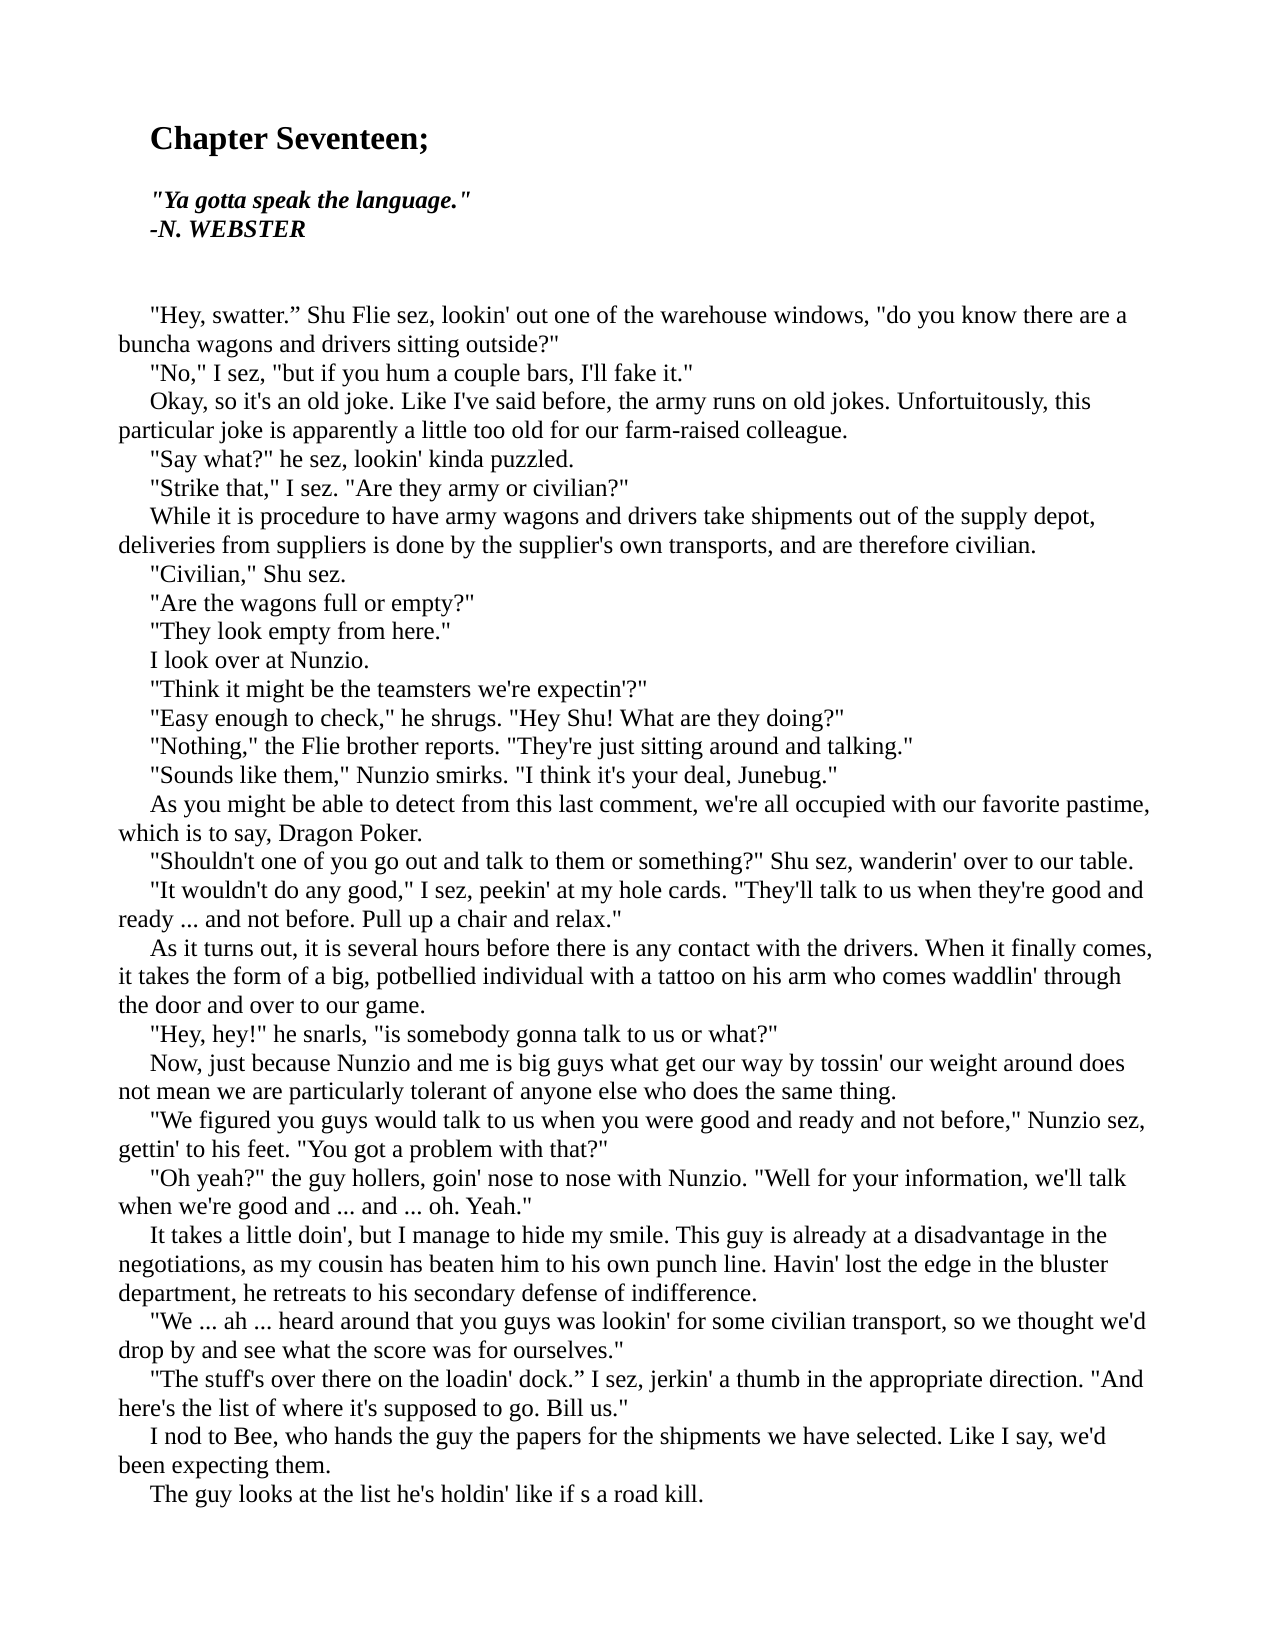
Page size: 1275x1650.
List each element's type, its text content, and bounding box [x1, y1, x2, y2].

text "Civilian," Shu sez. [118, 559, 1157, 588]
text As you might be able to detect from this last comment, we're all occupied with our favorite pastime, which is to say, Dragon Poker. [118, 789, 1157, 846]
text Now, just because Nunzio and me is big guys what get our way by tossin' our weight around does not mean we are particularly tolerant of anyone else who does the same thing. [118, 1048, 1157, 1105]
text While it is procedure to have army wagons and drivers take shipments out of the supply depot, deliveries from suppliers is done by the supplier's own transports, and are therefore civilian. [118, 501, 1157, 559]
text "No," I sez, "but if you hum a couple bars, I'll fake it." [118, 358, 1157, 386]
text "It wouldn't do any good," I sez, peekin' at my hole cards. "They'll talk to us when they're good and ready ... and not before. Pull up a chair and relax." [118, 875, 1157, 933]
text "Nothing," the Flie brother reports. "They're just sitting around and talking." [118, 731, 1157, 760]
text "We ... ah ... heard around that you guys was lookin' for some civilian transport, so we thought we'd drop by and see what the score was for ourselves." [118, 1306, 1157, 1364]
subtitle Chapter Seventeen; [118, 118, 1157, 156]
text It takes a little doin', but I manage to hide my smile. This guy is already at a disadvantage in the negotiations, as my cousin has beaten him to his own punch line. Havin' lost the edge in the bluster department, he retreats to his secondary defense of indifference. [118, 1220, 1157, 1306]
text "Strike that," I sez. "Are they army or civilian?" [118, 473, 1157, 501]
text "We figured you guys would talk to us when you were good and ready and not before," Nunzio sez, gettin' to his feet. "You got a problem with that?" [118, 1105, 1157, 1163]
text Okay, so it's an old joke. Like I've said before, the army runs on old jokes. Unfortuitously, this particular joke is apparently a little too old for our farm-raised colleague. [118, 386, 1157, 444]
text "Think it might be the teamsters we're expectin'?" [118, 674, 1157, 703]
text "Are the wagons full or empty?" [118, 588, 1157, 616]
text "The stuff's over there on the loadin' dock.” I sez, jerkin' a thumb in the appropriate direction. "And here's the list of where it's supposed to go. Bill us." [118, 1364, 1157, 1421]
text I nod to Bee, who hands the guy the papers for the shipments we have selected. Like I say, we'd been expecting them. [118, 1421, 1157, 1479]
text "Hey, swatter.” Shu Flie sez, lookin' out one of the warehouse windows, "do you know there are a buncha wagons and drivers sitting outside?" [118, 300, 1157, 358]
text "They look empty from here." [118, 616, 1157, 645]
text "Say what?" he sez, lookin' kinda puzzled. [118, 444, 1157, 473]
text "Ya gotta speak the language." [118, 185, 1157, 214]
text I look over at Nunzio. [118, 645, 1157, 674]
text "Oh yeah?" the guy hollers, goin' nose to nose with Nunzio. "Well for your information, we'll talk when we're good and ... and ... oh. Yeah." [118, 1163, 1157, 1220]
text As it turns out, it is several hours before there is any contact with the drivers. When it finally comes, it takes the form of a big, potbellied individual with a tattoo on his arm who comes waddlin' through the door and over to our game. [118, 933, 1157, 1019]
text "Shouldn't one of you go out and talk to them or something?" Shu sez, wanderin' over to our table. [118, 846, 1157, 875]
text "Hey, hey!" he snarls, "is somebody gonna talk to us or what?" [118, 1019, 1157, 1048]
text "Easy enough to check," he shrugs. "Hey Shu! What are they doing?" [118, 703, 1157, 731]
text The guy looks at the list he's holdin' like if s a road kill. [118, 1479, 1157, 1508]
text -N. WEBSTER [118, 214, 1157, 243]
text "Sounds like them," Nunzio smirks. "I think it's your deal, Junebug." [118, 760, 1157, 789]
